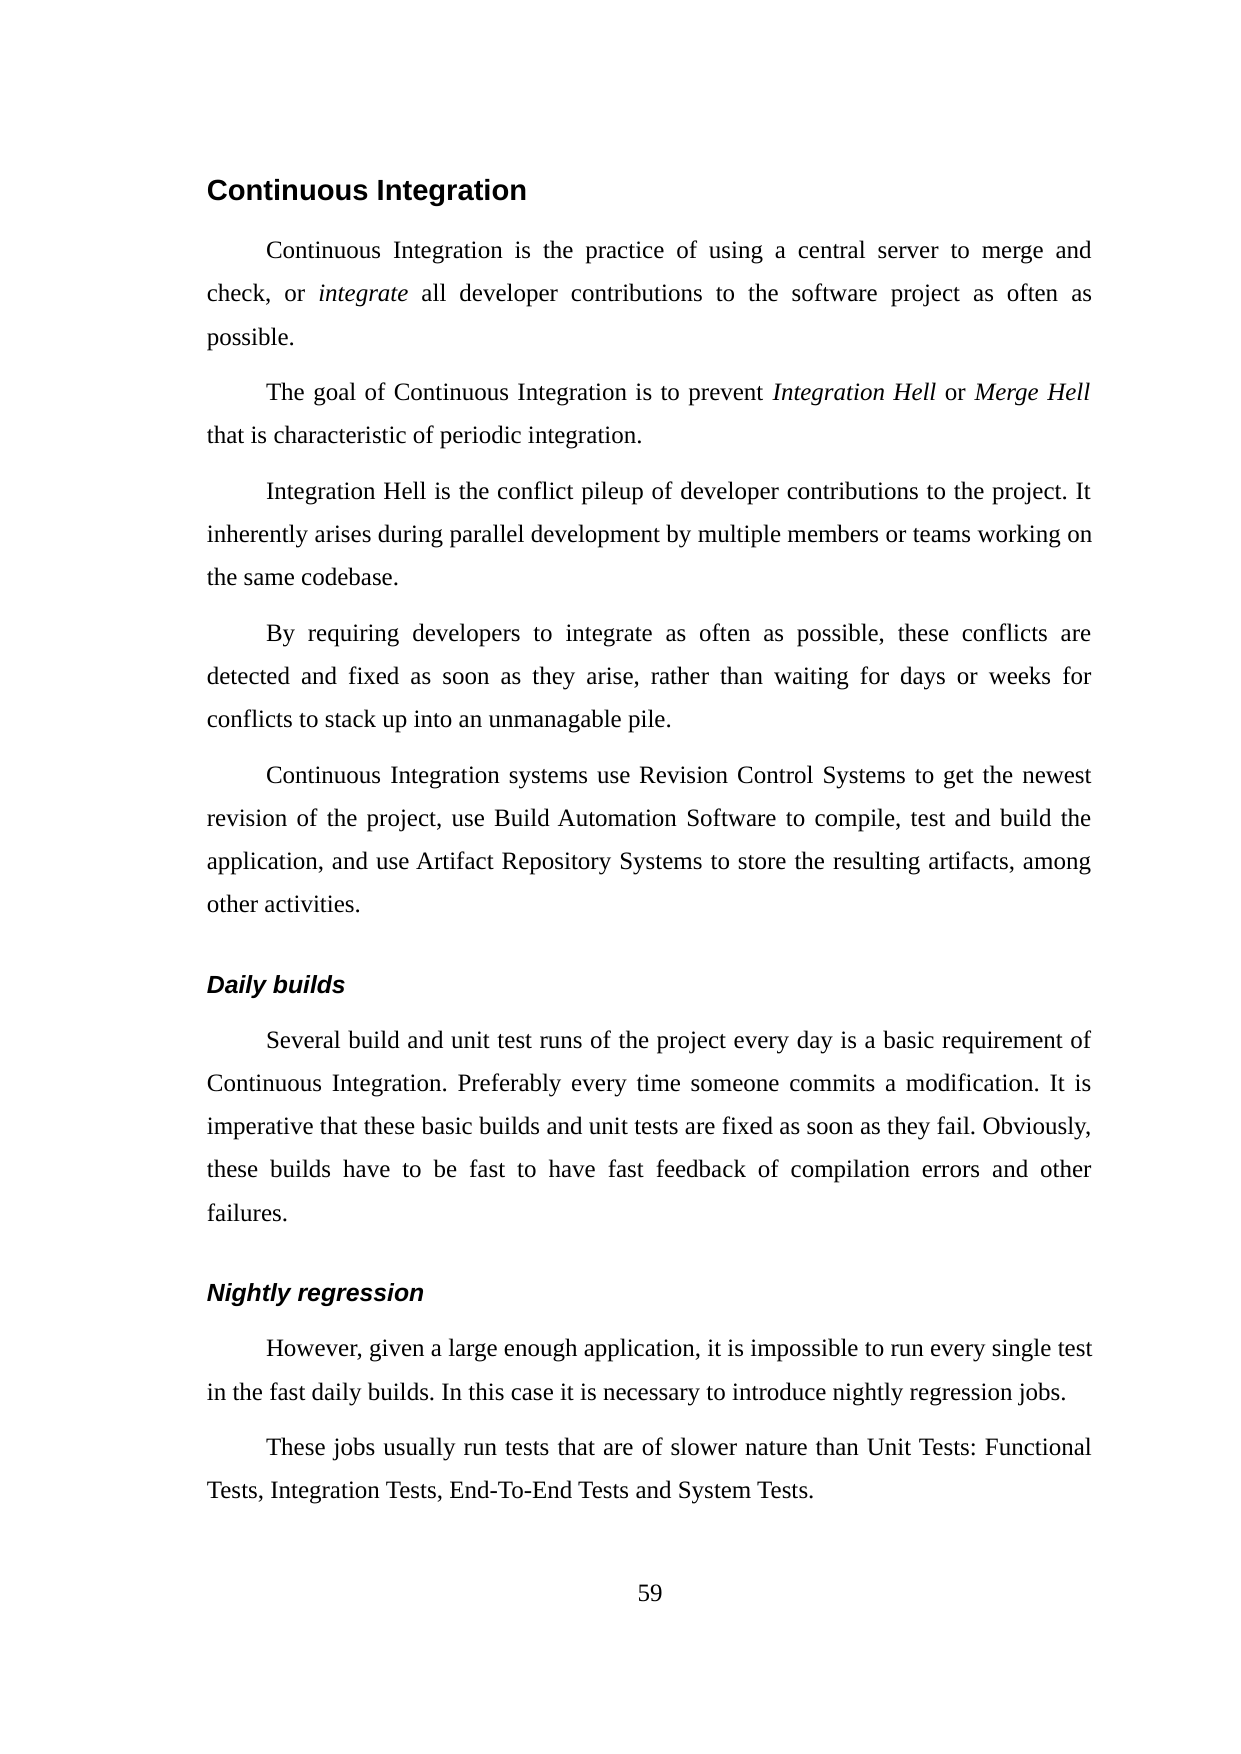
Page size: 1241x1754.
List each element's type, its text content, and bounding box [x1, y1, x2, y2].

text The goal of Continuous Integration is to prevent Integration Hell or Merge Hell that is characteristic of periodic integration. [207, 377, 1093, 449]
text Continuous Integration is the practice of using a central server to merge and check, or integrate all developer contributions to the software project as often as possible. [207, 235, 1093, 350]
text These jobs usually run tests that are of slower nature than Unit Tests: Functional Tests, Integration Tests, End-To-End Tests and System Tests. [207, 1432, 1093, 1504]
subtitle Daily builds [207, 970, 1093, 998]
text However, given a large enough application, it is impossible to run every single test in the fast daily builds. In this case it is necessary to introduce nightly regression jobs. [207, 1333, 1093, 1405]
text Continuous Integration systems use Revision Control Systems to get the newest revision of the project, use Build Automation Software to compile, test and build the application, and use Artifact Repository Systems to store the resulting artifacts, among other activities. [207, 760, 1093, 918]
subtitle Continuous Integration [207, 173, 1093, 206]
subtitle Nightly regression [207, 1278, 1093, 1307]
text Several build and unit test runs of the project every day is a basic requirement of Continuous Integration. Preferably every time someone commits a modification. It is imperative that these basic builds and unit tests are fixed as soon as they fail. Obviously, these builds have to be fast to have fast feedback of compilation errors and other failures. [207, 1025, 1093, 1226]
text By requiring developers to integrate as often as possible, these conflicts are detected and fixed as soon as they arise, rather than waiting for days or weeks for conflicts to stack up into an unmanagable pile. [207, 618, 1093, 733]
text Integration Hell is the conflict pileup of developer contributions to the project. It inherently arises during parallel development by multiple members or teams working on the same codebase. [207, 476, 1093, 591]
